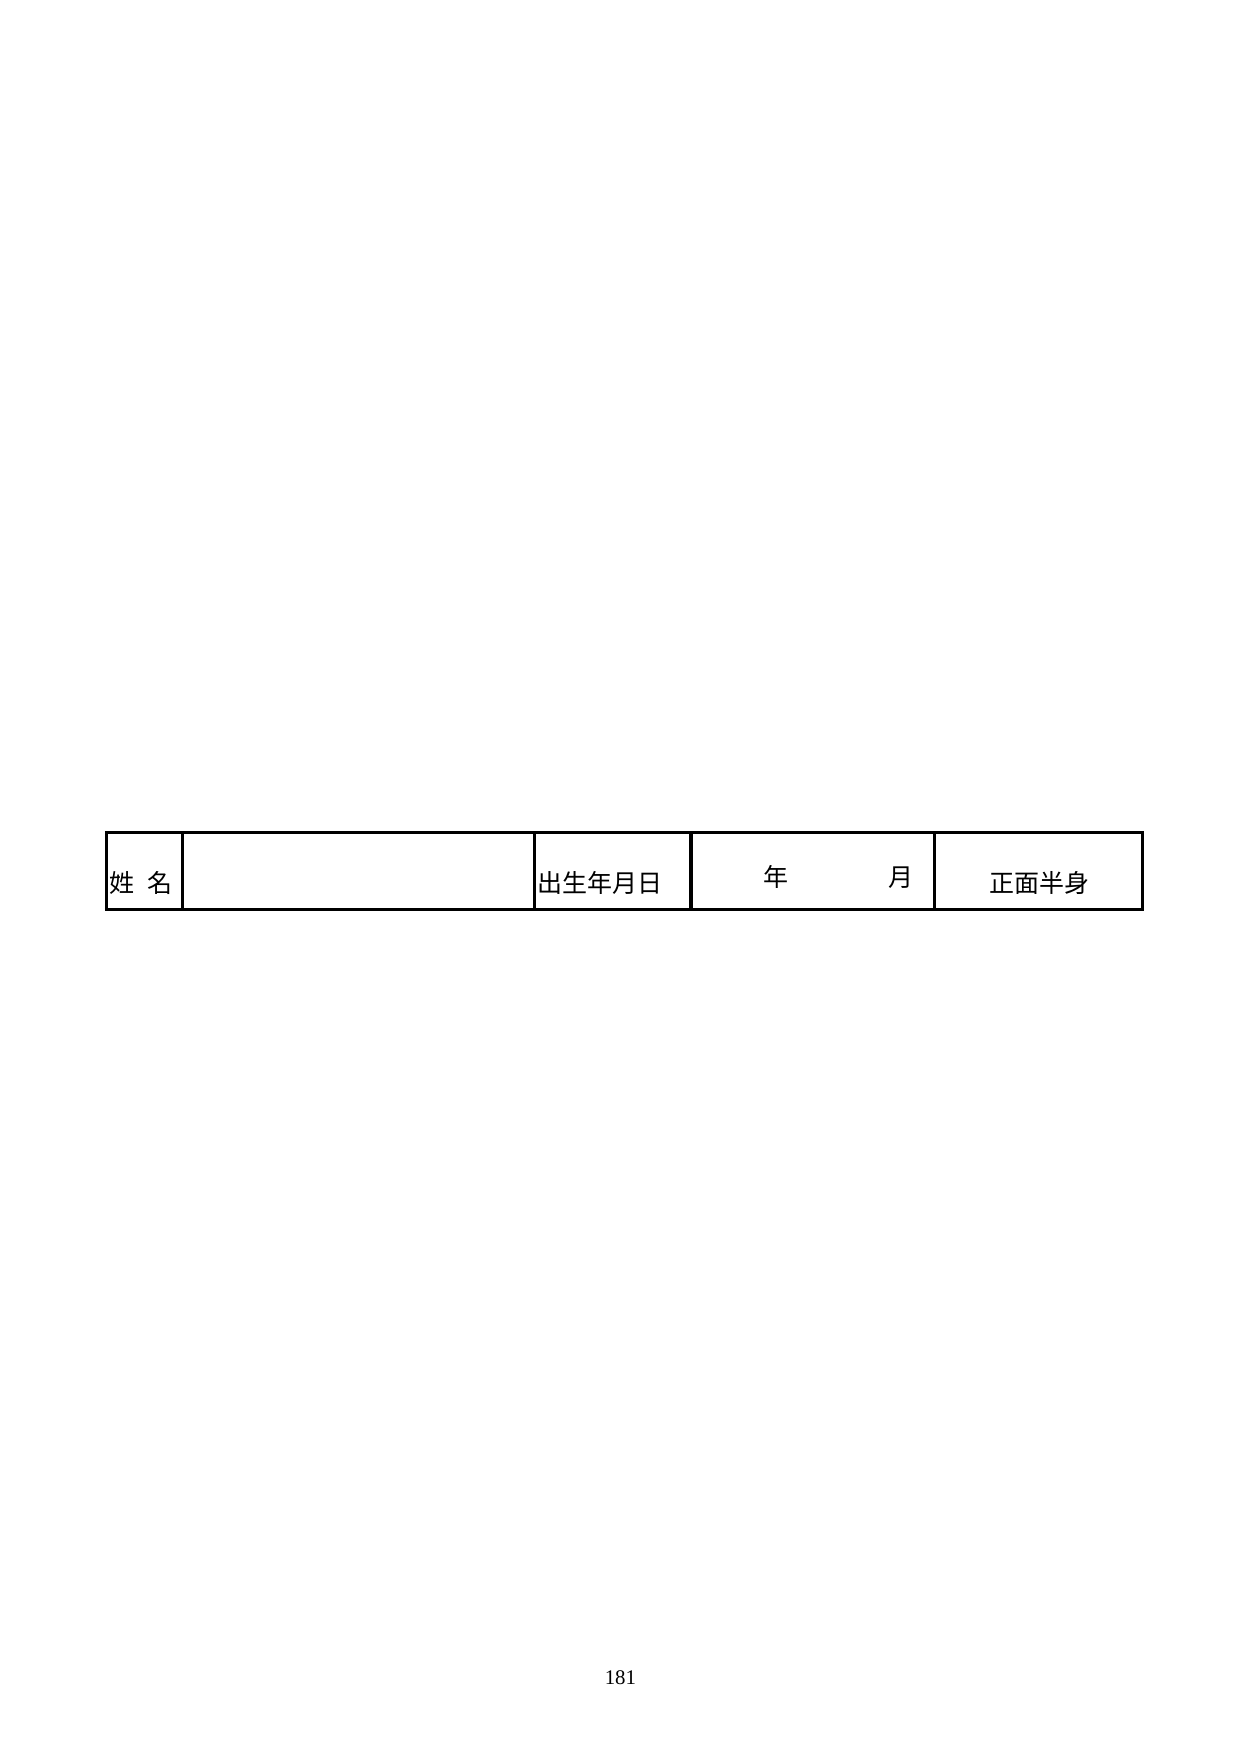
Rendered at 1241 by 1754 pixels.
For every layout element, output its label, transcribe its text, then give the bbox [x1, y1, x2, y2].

table_header [184, 834, 533, 908]
table_header 正面半身 [936, 834, 1141, 908]
table_header 年 月 日 [693, 834, 933, 908]
table_header 姓 名 [108, 834, 181, 908]
table_header 出生年月日 [536, 834, 689, 908]
